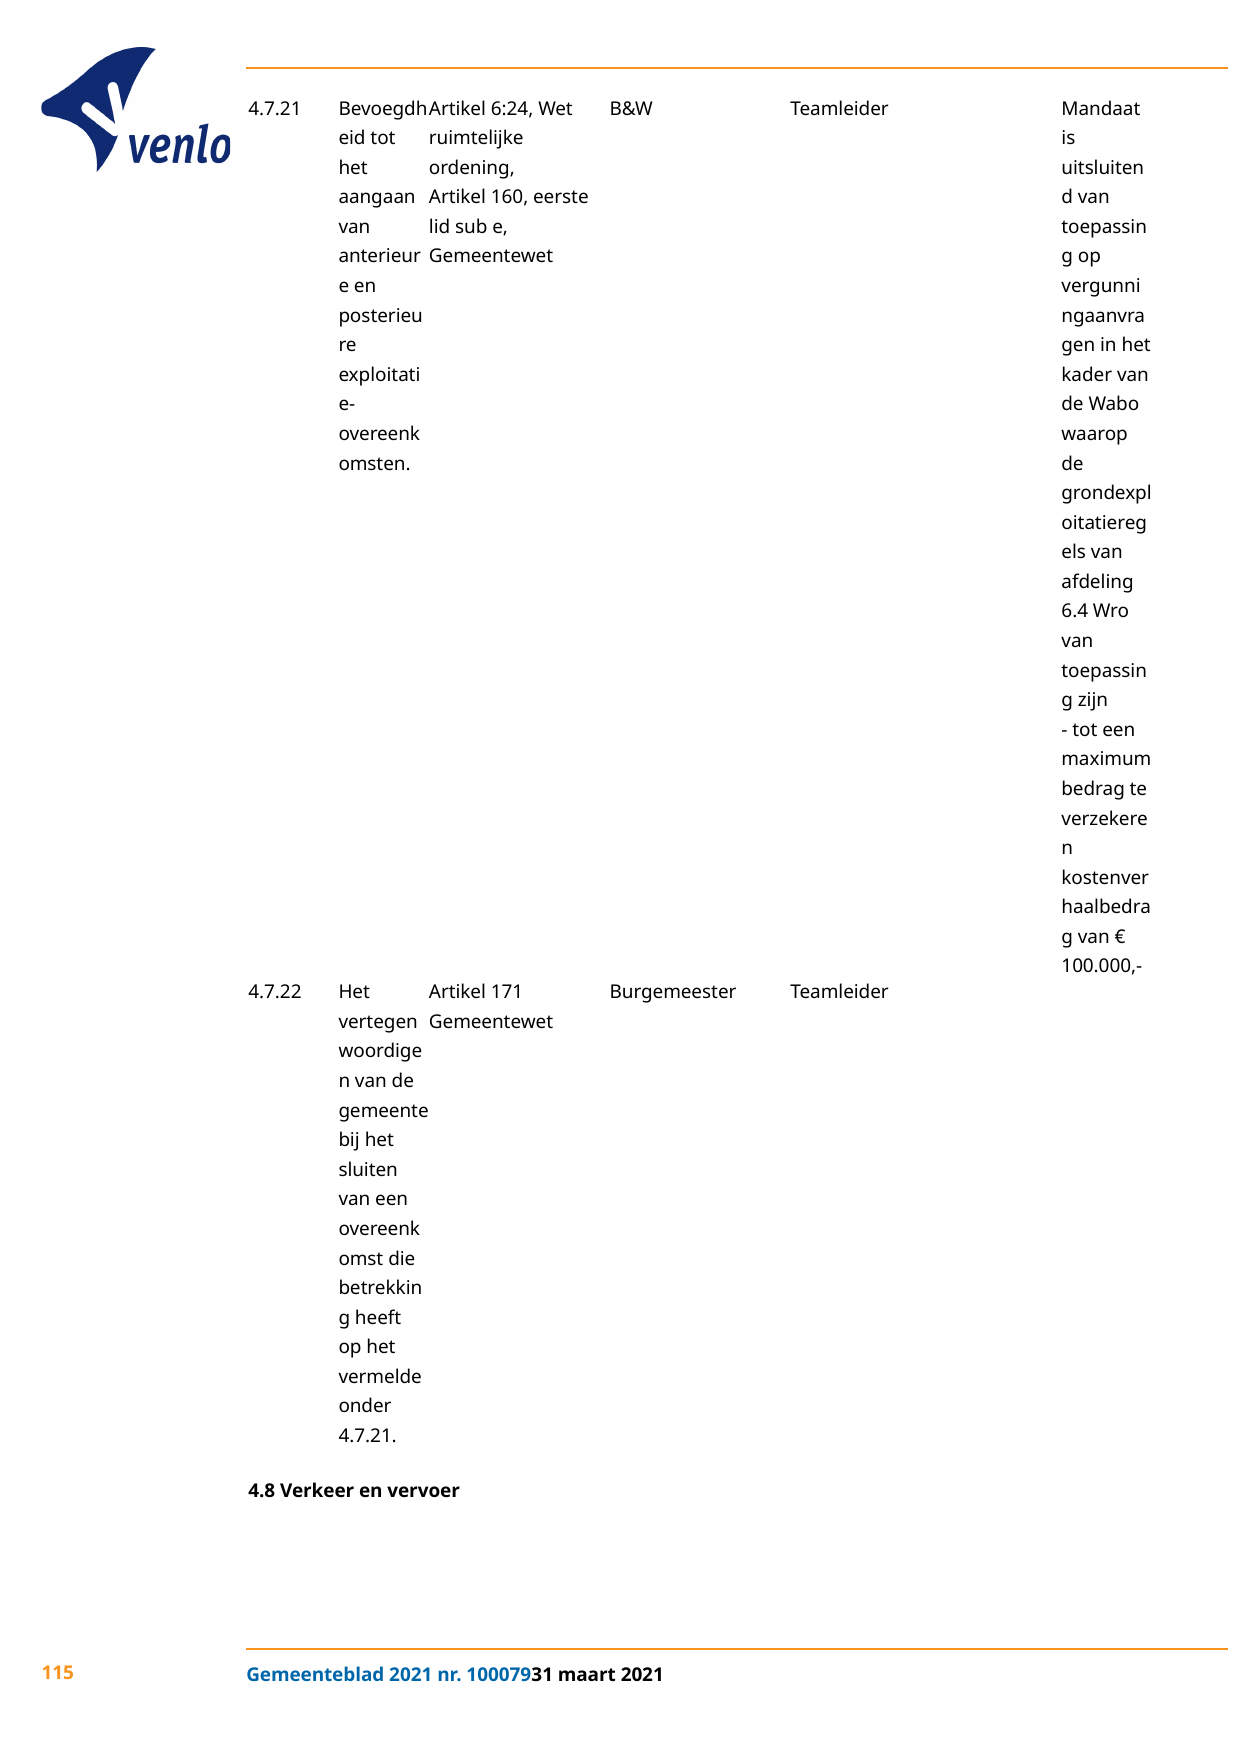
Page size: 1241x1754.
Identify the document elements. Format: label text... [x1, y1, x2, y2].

table_cell [971, 979, 1061, 1448]
table_cell [1061, 1448, 1152, 1474]
table_cell [1061, 979, 1152, 1448]
table_cell 4.7.21 [248, 95, 338, 978]
picture [41, 47, 231, 172]
table_cell [790, 1448, 881, 1474]
table_cell Teamleider [790, 95, 971, 978]
table_cell [429, 1448, 519, 1474]
table_cell [519, 1448, 609, 1474]
table_cell Mandaat is uitsluitend van toepassing op vergunningaanvragen in het kader van de Wabo waarop de grondexploitatieregels van afdeling 6.4 Wro van toepassing zijn - tot een maximumbedrag te verzekeren kostenverhaalbedrag van € 100.000,- [1061, 95, 1152, 978]
table_cell Teamleider [790, 979, 971, 1448]
table_cell Artikel 6:24, Wet ruimtelijke ordening, Artikel 160, eerste lid sub e, Gemeentewet [429, 95, 609, 978]
table_cell [881, 1448, 971, 1474]
table_cell Bevoegdheid tot het aangaan van anterieure en posterieure exploitatie-overeenkomsten. [338, 95, 429, 978]
table_cell Artikel 171 Gemeentewet [429, 979, 609, 1448]
table_cell B&W [609, 95, 790, 978]
table_cell [700, 1448, 790, 1474]
table_cell [248, 1448, 338, 1474]
text 4.8 Verkeer en vervoer [248, 1477, 1152, 1503]
table_cell [971, 95, 1061, 978]
table_cell [338, 1448, 429, 1474]
table_cell [609, 1448, 700, 1474]
table_cell [971, 1448, 1061, 1474]
table_cell Burgemeester [609, 979, 790, 1448]
table_cell Het vertegenwoordigen van de gemeente bij het sluiten van een overeenkomst die betrekking heeft op het vermelde onder 4.7.21. [338, 979, 429, 1448]
table_cell 4.7.22 [248, 979, 338, 1448]
